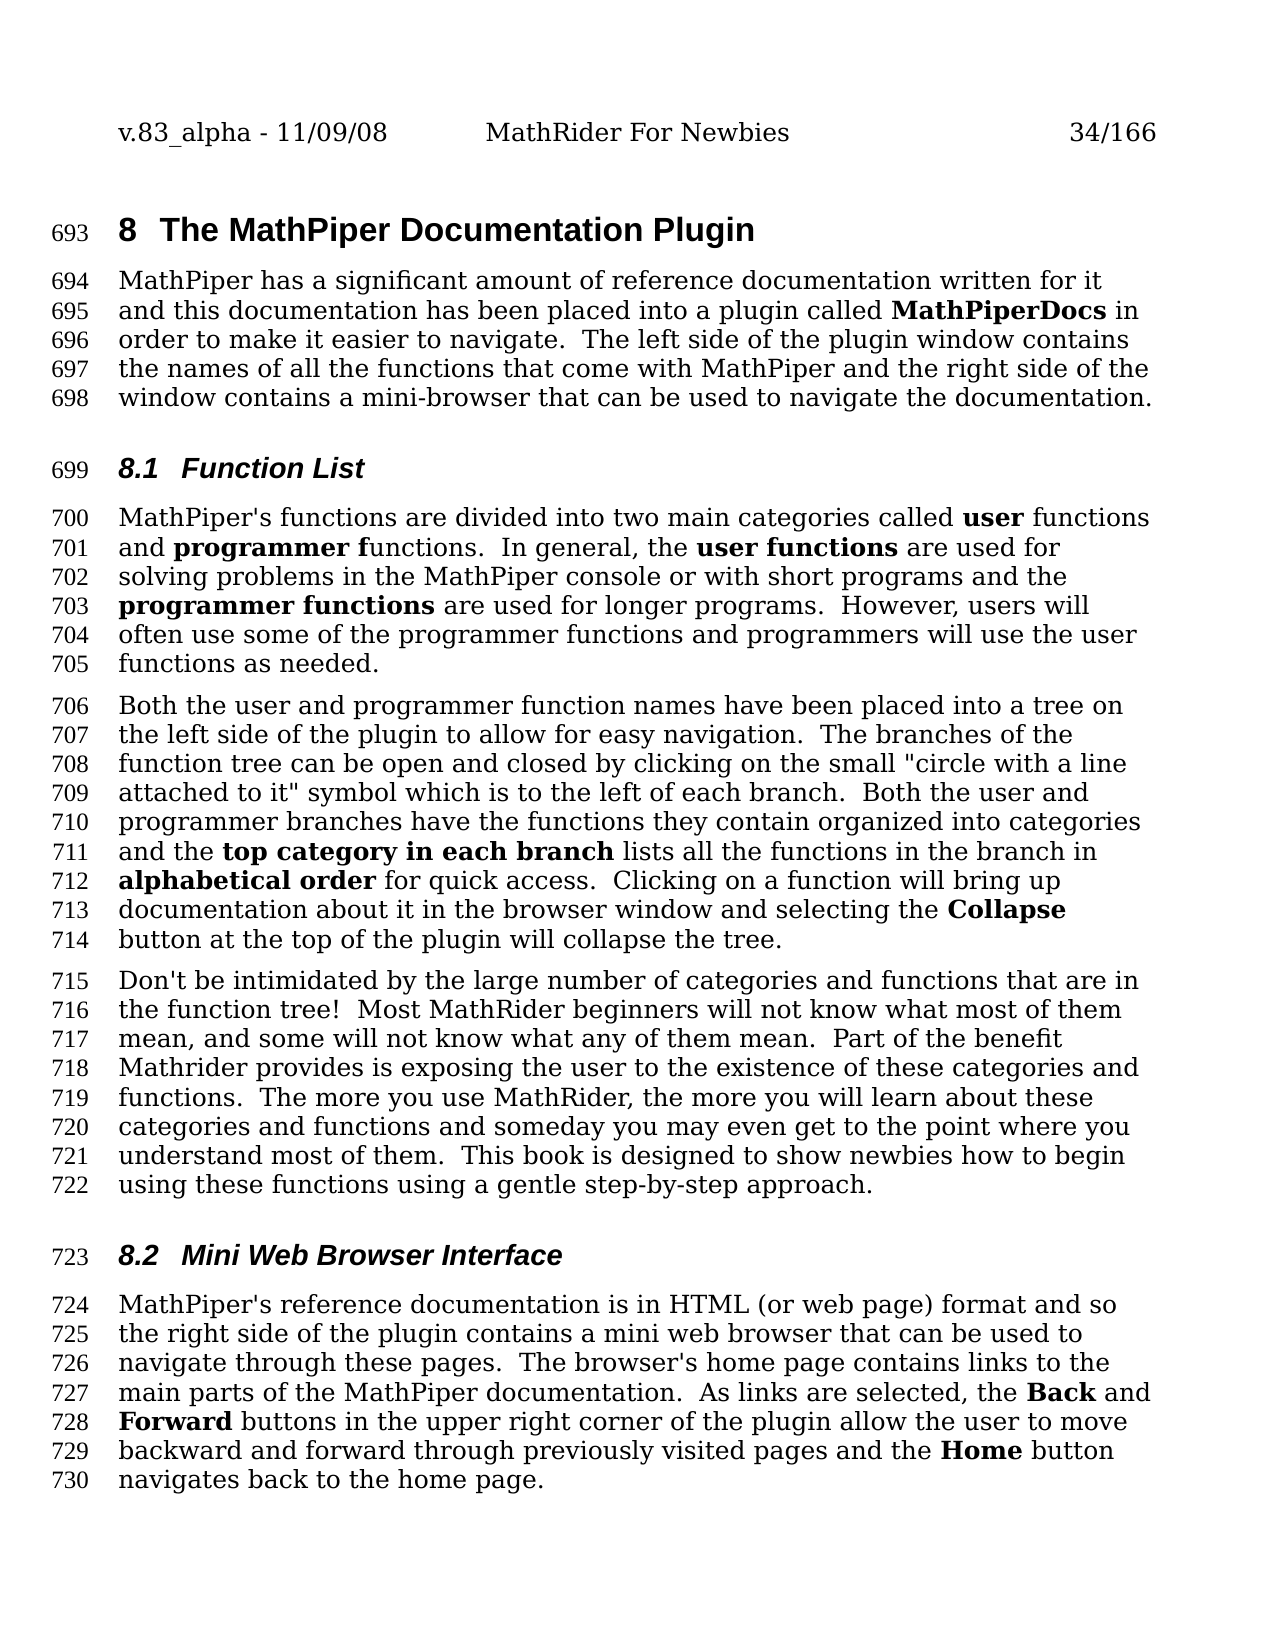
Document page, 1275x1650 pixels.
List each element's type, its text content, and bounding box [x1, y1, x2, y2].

text MathPiper's reference documentation is in HTML (or web page) format and so the right side of the plugin contains a mini web browser that can be used to navigate through these pages. The browser's home page contains links to the main parts of the MathPiper documentation. As links are selected, the Back and Forward buttons in the upper right corner of the plugin allow the user to move backward and forward through previously visited pages and the Home button navigates back to the home page. [118, 1290, 1157, 1495]
subtitle Mini Web Browser Interface [118, 1238, 1157, 1272]
subtitle Function List [118, 452, 1157, 485]
text MathPiper has a significant amount of reference documentation written for it and this documentation has been placed into a plugin called MathPiperDocs in order to make it easier to navigate. The left side of the plugin window contains the names of all the functions that come with MathPiper and the right side of the window contains a mini-browser that can be used to navigate the documentation. [118, 266, 1157, 412]
subtitle The MathPiper Documentation Plugin [118, 210, 1157, 248]
text Both the user and programmer function names have been placed into a tree on the left side of the plugin to allow for easy navigation. The branches of the function tree can be open and closed by clicking on the small "circle with a line attached to it" symbol which is to the left of each branch. Both the user and programmer branches have the functions they contain organized into categories and the top category in each branch lists all the functions in the branch in alphabetical order for quick access. Clicking on a function will bring up documentation about it in the browser window and selecting the Collapse button at the top of the plugin will collapse the tree. [118, 691, 1157, 954]
text Don't be intimidated by the large number of categories and functions that are in the function tree! Most MathRider beginners will not know what most of them mean, and some will not know what any of them mean. Part of the benefit Mathrider provides is exposing the user to the existence of these categories and functions. The more you use MathRider, the more you will learn about these categories and functions and someday you may even get to the point where you understand most of them. This book is designed to show newbies how to begin using these functions using a gentle step-by-step approach. [118, 966, 1157, 1199]
text MathPiper's functions are divided into two main categories called user functions and programmer functions. In general, the user functions are used for solving problems in the MathPiper console or with short programs and the programmer functions are used for longer programs. However, users will often use some of the programmer functions and programmers will use the user functions as needed. [118, 503, 1157, 679]
